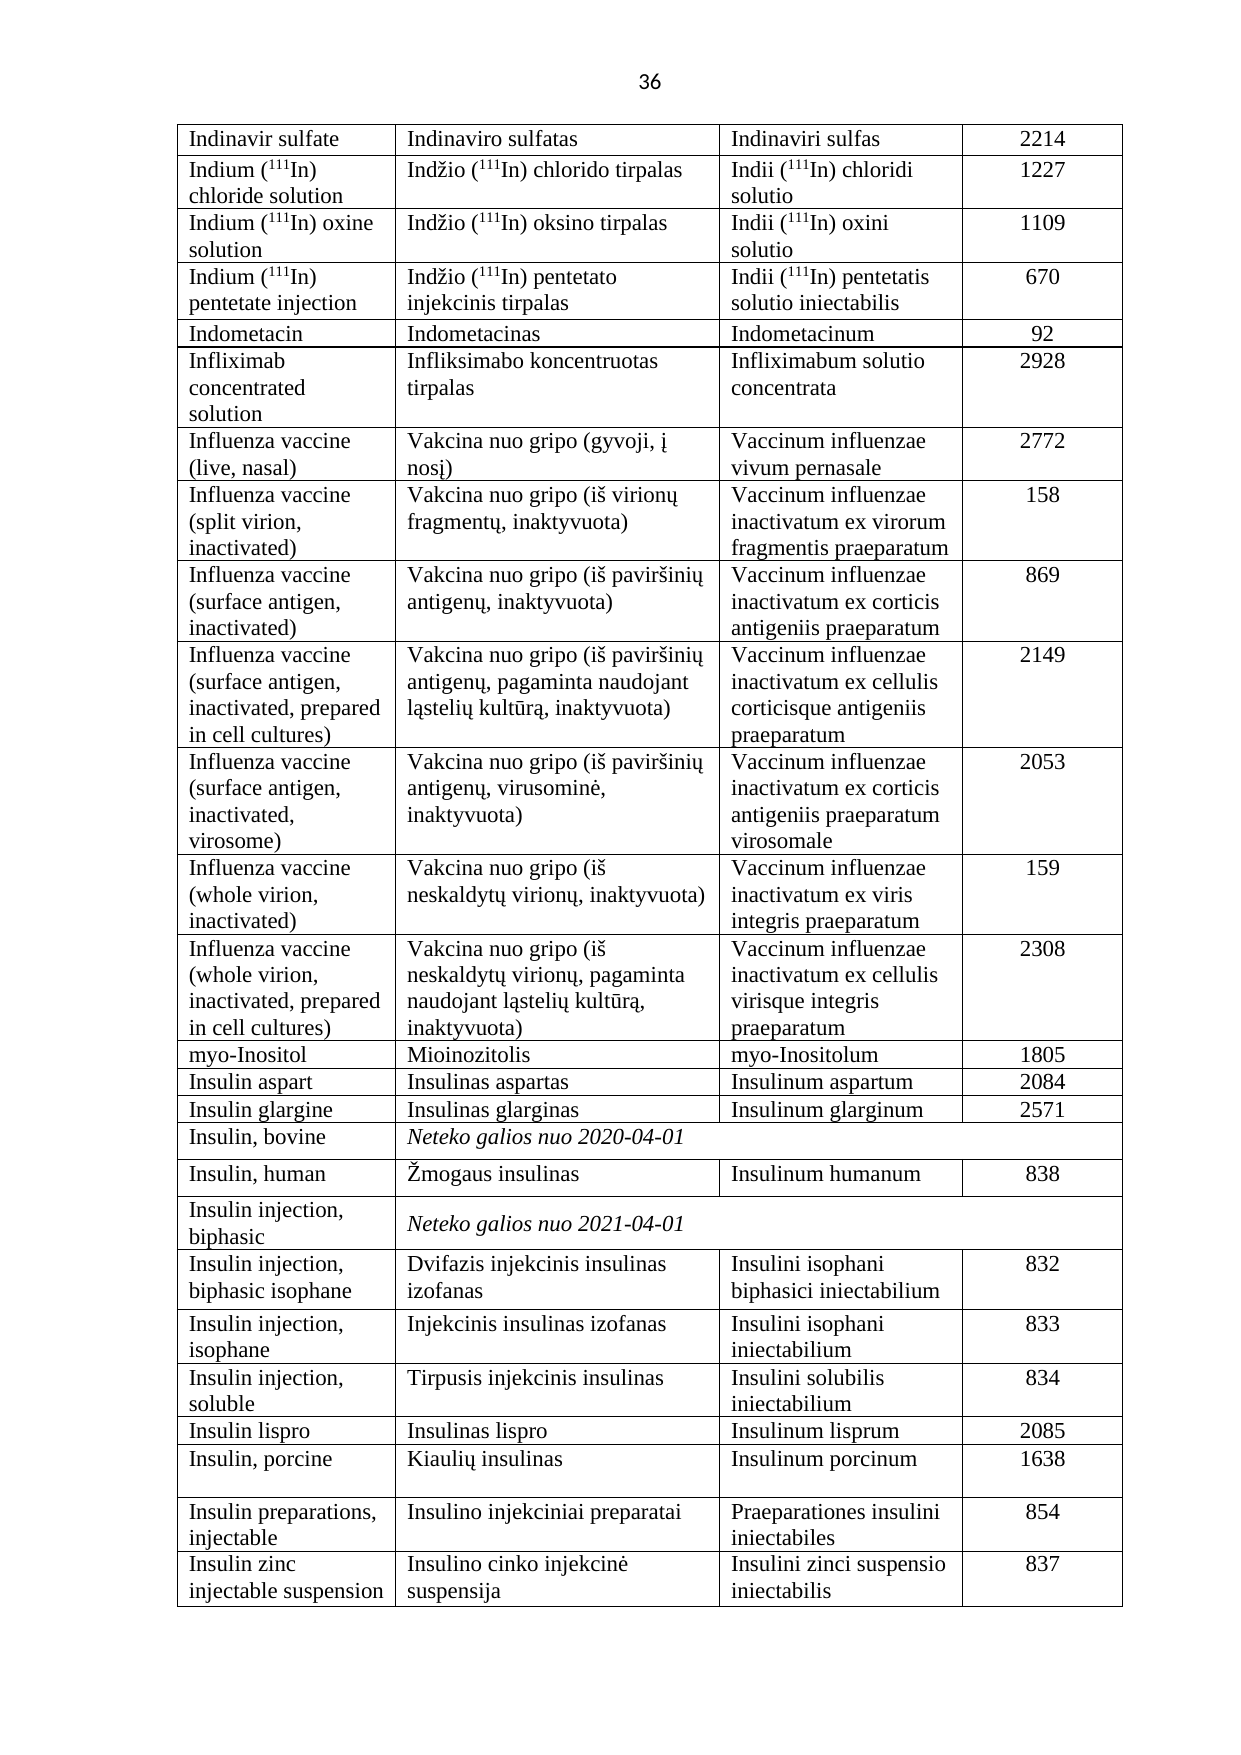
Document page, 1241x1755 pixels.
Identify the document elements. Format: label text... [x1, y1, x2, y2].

table_cell Indinaviro sulfatas [396, 125, 719, 154]
table_cell myo-Inositol [178, 1041, 395, 1067]
table_cell 869 [963, 561, 1122, 641]
table_cell 2053 [963, 748, 1122, 853]
table_cell 2214 [963, 125, 1122, 154]
table_cell Insulin zinc injectable suspension [178, 1552, 395, 1606]
table_cell Indium (111In) oxine solution [178, 209, 395, 262]
table_cell 2772 [963, 428, 1122, 480]
table_cell Influenza vaccine (whole virion, inactivated) [178, 855, 395, 933]
table_cell Insulin lispro [178, 1417, 395, 1444]
table_cell 2084 [963, 1069, 1122, 1095]
table_cell 1227 [963, 156, 1122, 208]
table_cell Vaccinum influenzae vivum pernasale [720, 428, 962, 480]
table_cell Vakcina nuo gripo (iš paviršinių antigenų, virusominė, inaktyvuota) [396, 748, 719, 853]
table_cell Infliximab concentrated solution [178, 348, 395, 427]
table_cell 838 [963, 1160, 1122, 1196]
table_cell Insulini isophani biphasici iniectabilium [720, 1250, 962, 1309]
table_cell Insulinum lisprum [720, 1417, 962, 1444]
table_cell Insulino cinko injekcinė suspensija [396, 1552, 719, 1606]
table_cell 1805 [963, 1041, 1122, 1067]
table_cell 2085 [963, 1417, 1122, 1444]
table_cell Influenza vaccine (surface antigen, inactivated, virosome) [178, 748, 395, 853]
table_cell Insulini solubilis iniectabilium [720, 1364, 962, 1416]
table_cell Influenza vaccine (whole virion, inactivated, prepared in cell cultures) [178, 935, 395, 1040]
table_cell Infliximabum solutio concentrata [720, 348, 962, 427]
table_cell Indometacin [178, 320, 395, 346]
table_cell Indinaviri sulfas [720, 125, 962, 154]
table_cell Tirpusis injekcinis insulinas [396, 1364, 719, 1416]
table_cell Praeparationes insulini iniectabiles [720, 1498, 962, 1551]
table_cell Indometacinum [720, 320, 962, 346]
table_cell 2308 [963, 935, 1122, 1040]
table_cell Indometacinas [396, 320, 719, 346]
table_cell Insulin injection, soluble [178, 1364, 395, 1416]
table_cell 1638 [963, 1445, 1122, 1497]
table_cell Indžio (111In) pentetato injekcinis tirpalas [396, 263, 719, 319]
table_cell Indium (111In) pentetate injection [178, 263, 395, 319]
table_cell Vaccinum influenzae inactivatum ex cellulis corticisque antigeniis praeparatum [720, 642, 962, 747]
table_cell Insulin glargine [178, 1096, 395, 1122]
table_cell 670 [963, 263, 1122, 319]
table_cell Vakcina nuo gripo (iš paviršinių antigenų, inaktyvuota) [396, 561, 719, 641]
table_cell Vaccinum influenzae inactivatum ex corticis antigeniis praeparatum virosomale [720, 748, 962, 853]
table_cell Insulinum glarginum [720, 1096, 962, 1122]
table_cell Vakcina nuo gripo (iš virionų fragmentų, inaktyvuota) [396, 481, 719, 560]
table_cell Insulinum aspartum [720, 1069, 962, 1095]
table_cell Kiaulių insulinas [396, 1445, 719, 1497]
table_cell 854 [963, 1498, 1122, 1551]
table_cell Vakcina nuo gripo (iš paviršinių antigenų, pagaminta naudojant ląstelių kultūrą, inaktyvuota) [396, 642, 719, 747]
table_cell Influenza vaccine (surface antigen, inactivated) [178, 561, 395, 641]
table_cell Insulinas aspartas [396, 1069, 719, 1095]
table_cell Insulin aspart [178, 1069, 395, 1095]
table_cell Insulin, human [178, 1160, 395, 1196]
table_cell Injekcinis insulinas izofanas [396, 1310, 719, 1362]
table_cell Žmogaus insulinas [396, 1160, 719, 1196]
table_cell Vaccinum influenzae inactivatum ex virorum fragmentis praeparatum [720, 481, 962, 560]
table_cell 2149 [963, 642, 1122, 747]
table_cell Indium (111In) chloride solution [178, 156, 395, 208]
table_cell Vakcina nuo gripo (gyvoji, į nosį) [396, 428, 719, 480]
table_cell Insulini isophani iniectabilium [720, 1310, 962, 1362]
table_cell Insulin injection, biphasic [178, 1197, 395, 1249]
table_cell Insulinas lispro [396, 1417, 719, 1444]
table_cell 832 [963, 1250, 1122, 1309]
table_cell Insulinum humanum [720, 1160, 962, 1196]
table_cell Neteko galios nuo 2020-04-01 [396, 1123, 1122, 1159]
table_cell Insulinum porcinum [720, 1445, 962, 1497]
table_cell 92 [963, 320, 1122, 346]
table_cell Indžio (111In) chlorido tirpalas [396, 156, 719, 208]
table_cell Influenza vaccine (live, nasal) [178, 428, 395, 480]
table_cell Vaccinum influenzae inactivatum ex cellulis virisque integris praeparatum [720, 935, 962, 1040]
table_cell Vaccinum influenzae inactivatum ex corticis antigeniis praeparatum [720, 561, 962, 641]
table_cell Influenza vaccine (surface antigen, inactivated, prepared in cell cultures) [178, 642, 395, 747]
table_cell Insulinas glarginas [396, 1096, 719, 1122]
table_cell Dvifazis injekcinis insulinas izofanas [396, 1250, 719, 1309]
table_cell Neteko galios nuo 2021-04-01 [396, 1197, 1122, 1249]
table_cell Influenza vaccine (split virion, inactivated) [178, 481, 395, 560]
table_cell 2571 [963, 1096, 1122, 1122]
table_cell Indii (111In) pentetatis solutio iniectabilis [720, 263, 962, 319]
table_cell Infliksimabo koncentruotas tirpalas [396, 348, 719, 427]
table_cell myo-Inositolum [720, 1041, 962, 1067]
table_cell Vakcina nuo gripo (iš neskaldytų virionų, pagaminta naudojant ląstelių kultūrą, inaktyvuota) [396, 935, 719, 1040]
table_cell Vakcina nuo gripo (iš neskaldytų virionų, inaktyvuota) [396, 855, 719, 933]
table_cell 158 [963, 481, 1122, 560]
table_cell Insulin preparations, injectable [178, 1498, 395, 1551]
table_cell 837 [963, 1552, 1122, 1606]
table_cell 833 [963, 1310, 1122, 1362]
table_cell Insulini zinci suspensio iniectabilis [720, 1552, 962, 1606]
table_cell Insulino injekciniai preparatai [396, 1498, 719, 1551]
table_cell Indžio (111In) oksino tirpalas [396, 209, 719, 262]
table_cell 834 [963, 1364, 1122, 1416]
table_cell Mioinozitolis [396, 1041, 719, 1067]
table_cell Insulin, bovine [178, 1123, 395, 1159]
table_cell Insulin injection, biphasic isophane [178, 1250, 395, 1309]
table_cell 159 [963, 855, 1122, 933]
table_cell Insulin, porcine [178, 1445, 395, 1497]
table_cell Vaccinum influenzae inactivatum ex viris integris praeparatum [720, 855, 962, 933]
table_cell Indii (111In) chloridi solutio [720, 156, 962, 208]
table_cell Indii (111In) oxini solutio [720, 209, 962, 262]
table_cell 1109 [963, 209, 1122, 262]
table_cell Insulin injection, isophane [178, 1310, 395, 1362]
table_cell 2928 [963, 348, 1122, 427]
table_cell Indinavir sulfate [178, 125, 395, 154]
